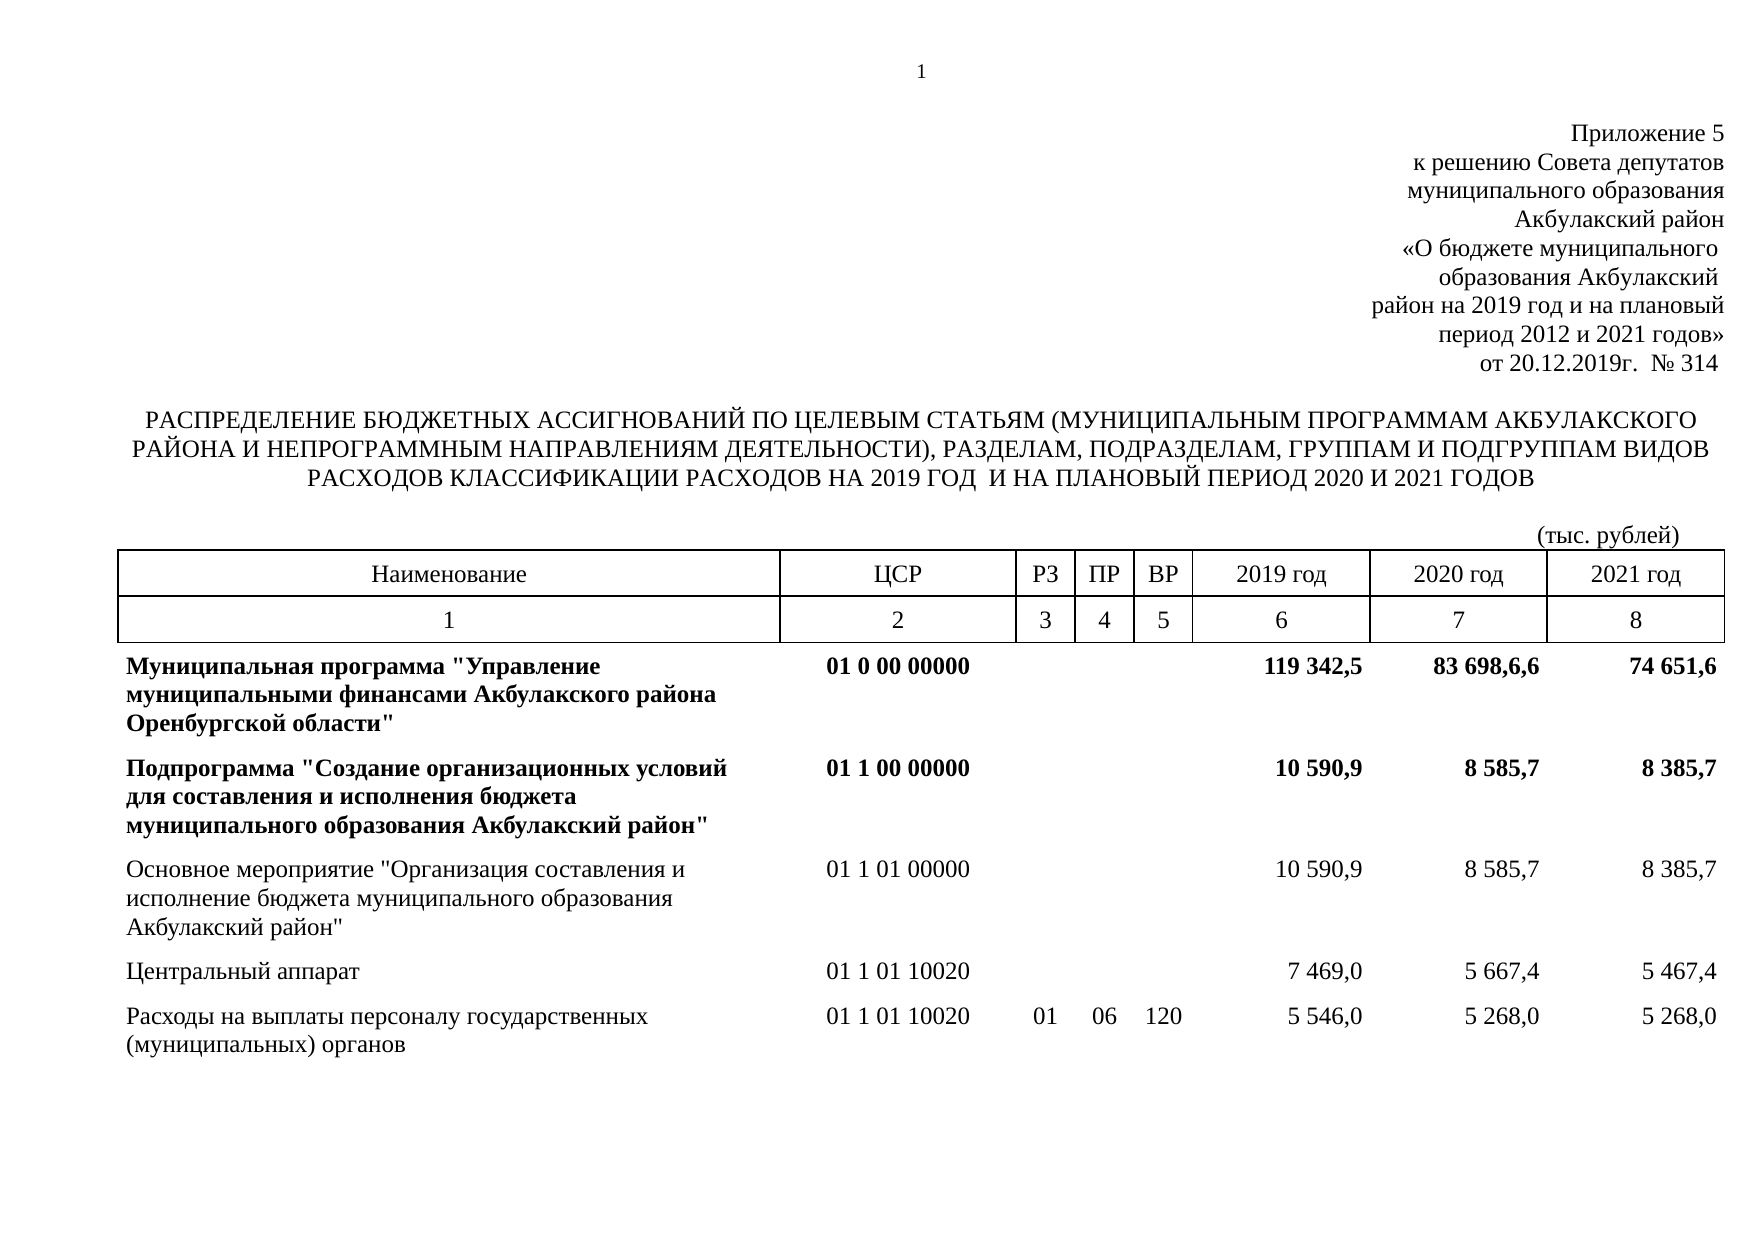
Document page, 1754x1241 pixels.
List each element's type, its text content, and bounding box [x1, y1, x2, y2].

table_header [781, 597, 1015, 641]
table_header [119, 597, 779, 641]
table_cell 5 546,0 [1193, 993, 1370, 1066]
table_cell 8 385,7 [1547, 847, 1724, 949]
table_header 2019 год [1201, 559, 1362, 587]
table_header 7 [1378, 605, 1539, 633]
table_header [1371, 551, 1546, 595]
table_header Наименование [126, 559, 772, 587]
table_cell 8 385,7 [1547, 745, 1724, 847]
table_header 1 [126, 605, 772, 633]
table_header [1371, 597, 1546, 641]
table_cell 5 268,0 [1547, 993, 1724, 1066]
table_cell [1075, 745, 1134, 847]
table_cell 10 590,9 [1193, 847, 1370, 949]
table_header [1193, 597, 1369, 641]
table_header [1135, 597, 1192, 641]
table_cell 5 667,4 [1370, 949, 1547, 993]
table_cell 01 1 01 00000 [780, 847, 1016, 949]
table_header [1548, 597, 1724, 641]
table_cell 10 590,9 [1193, 745, 1370, 847]
table_header [1135, 551, 1192, 595]
table_header 4 [1083, 605, 1126, 633]
table_cell 01 1 01 10020 [780, 993, 1016, 1066]
table_cell 5 467,4 [1547, 949, 1724, 993]
text период 2012 и 2021 годов» [118, 319, 1724, 348]
table_header [1193, 551, 1369, 595]
table_header [1017, 551, 1074, 595]
table_header [781, 551, 1015, 595]
table_cell [1016, 745, 1075, 847]
text район на 2019 год и на плановый [118, 291, 1724, 319]
table_header 5 [1142, 605, 1185, 633]
table_cell [1134, 745, 1193, 847]
text (тыс. рублей) [118, 521, 1724, 549]
text к решению Совета депутатов [118, 147, 1724, 176]
table_cell [1134, 643, 1193, 745]
table_cell [1016, 643, 1075, 745]
table_header [119, 551, 779, 595]
table_header 6 [1201, 605, 1362, 633]
table_header 2 [788, 605, 1008, 633]
table_cell 74 651,6 [1547, 643, 1724, 745]
text Приложение 5 [118, 118, 1724, 147]
table_cell [1075, 847, 1134, 949]
table_header 8 [1555, 605, 1716, 633]
text муниципального образования [118, 176, 1724, 204]
table_cell 5 268,0 [1370, 993, 1547, 1066]
text РАСПРЕДЕЛЕНИЕ БЮДЖЕТНЫХ АССИГНОВАНИЙ ПО ЦЕЛЕВЫМ СТАТЬЯМ (МУНИЦИПАЛЬНЫМ ПРОГРАММАМ АКБУЛАКСКОГО РАЙОНА И НЕПРОГРАММНЫМ НАПРАВЛЕНИЯМ ДЕЯТЕЛЬНОСТИ), РАЗДЕЛАМ, ПОДРАЗДЕЛАМ, ГРУППАМ И ПОДГРУППАМ ВИДОВ РАСХОДОВ КЛАССИФИКАЦИИ РАСХОДОВ НА 2019 ГОД И НА ПЛАНОВЫЙ ПЕРИОД 2020 И 2021 ГОДОВ [118, 406, 1724, 492]
table_cell Расходы на выплаты персоналу государственных (муниципальных) органов [118, 993, 780, 1066]
table_cell 120 [1134, 993, 1193, 1066]
table_cell 01 [1016, 993, 1075, 1066]
table_cell 8 585,7 [1370, 745, 1547, 847]
table_header [1076, 551, 1133, 595]
table_cell 01 0 00 00000 [780, 643, 1016, 745]
table_header ЦСР [788, 559, 1008, 587]
table_header [1076, 597, 1133, 641]
table_header 2021 год [1555, 559, 1716, 587]
table_cell Подпрограмма "Создание организационных условий для составления и исполнения бюджета муниципального образования Акбулакский район" [118, 745, 780, 847]
table_cell [1016, 847, 1075, 949]
table_cell Основное мероприятие "Организация составления и исполнение бюджета муниципального образования Акбулакский район" [118, 847, 780, 949]
table_header ВР [1142, 559, 1185, 587]
table_cell 06 [1075, 993, 1134, 1066]
table_cell 01 1 00 00000 [780, 745, 1016, 847]
text Акбулакский район [118, 204, 1724, 233]
table_cell 83 698,6,6 [1370, 643, 1547, 745]
table_cell [1075, 949, 1134, 993]
table_cell [1134, 949, 1193, 993]
table_header 3 [1024, 605, 1067, 633]
table_header ПР [1083, 559, 1126, 587]
table_header РЗ [1024, 559, 1067, 587]
table_header [1017, 597, 1074, 641]
table_cell [1134, 847, 1193, 949]
table_cell Центральный аппарат [118, 949, 780, 993]
table_cell [1075, 643, 1134, 745]
table_cell 7 469,0 [1193, 949, 1370, 993]
table_cell 01 1 01 10020 [780, 949, 1016, 993]
table_header [1548, 551, 1724, 595]
table_cell Муниципальная программа "Управление муниципальными финансами Акбулакского района Оренбургской области" [118, 643, 780, 745]
text образования Акбулакский [118, 262, 1724, 291]
table_cell 119 342,5 [1193, 643, 1370, 745]
table_cell [1016, 949, 1075, 993]
text от 20.12.2019г. № 314 [118, 348, 1724, 377]
table_cell 8 585,7 [1370, 847, 1547, 949]
table_header 2020 год [1378, 559, 1539, 587]
text «О бюджете муниципального [118, 233, 1724, 262]
